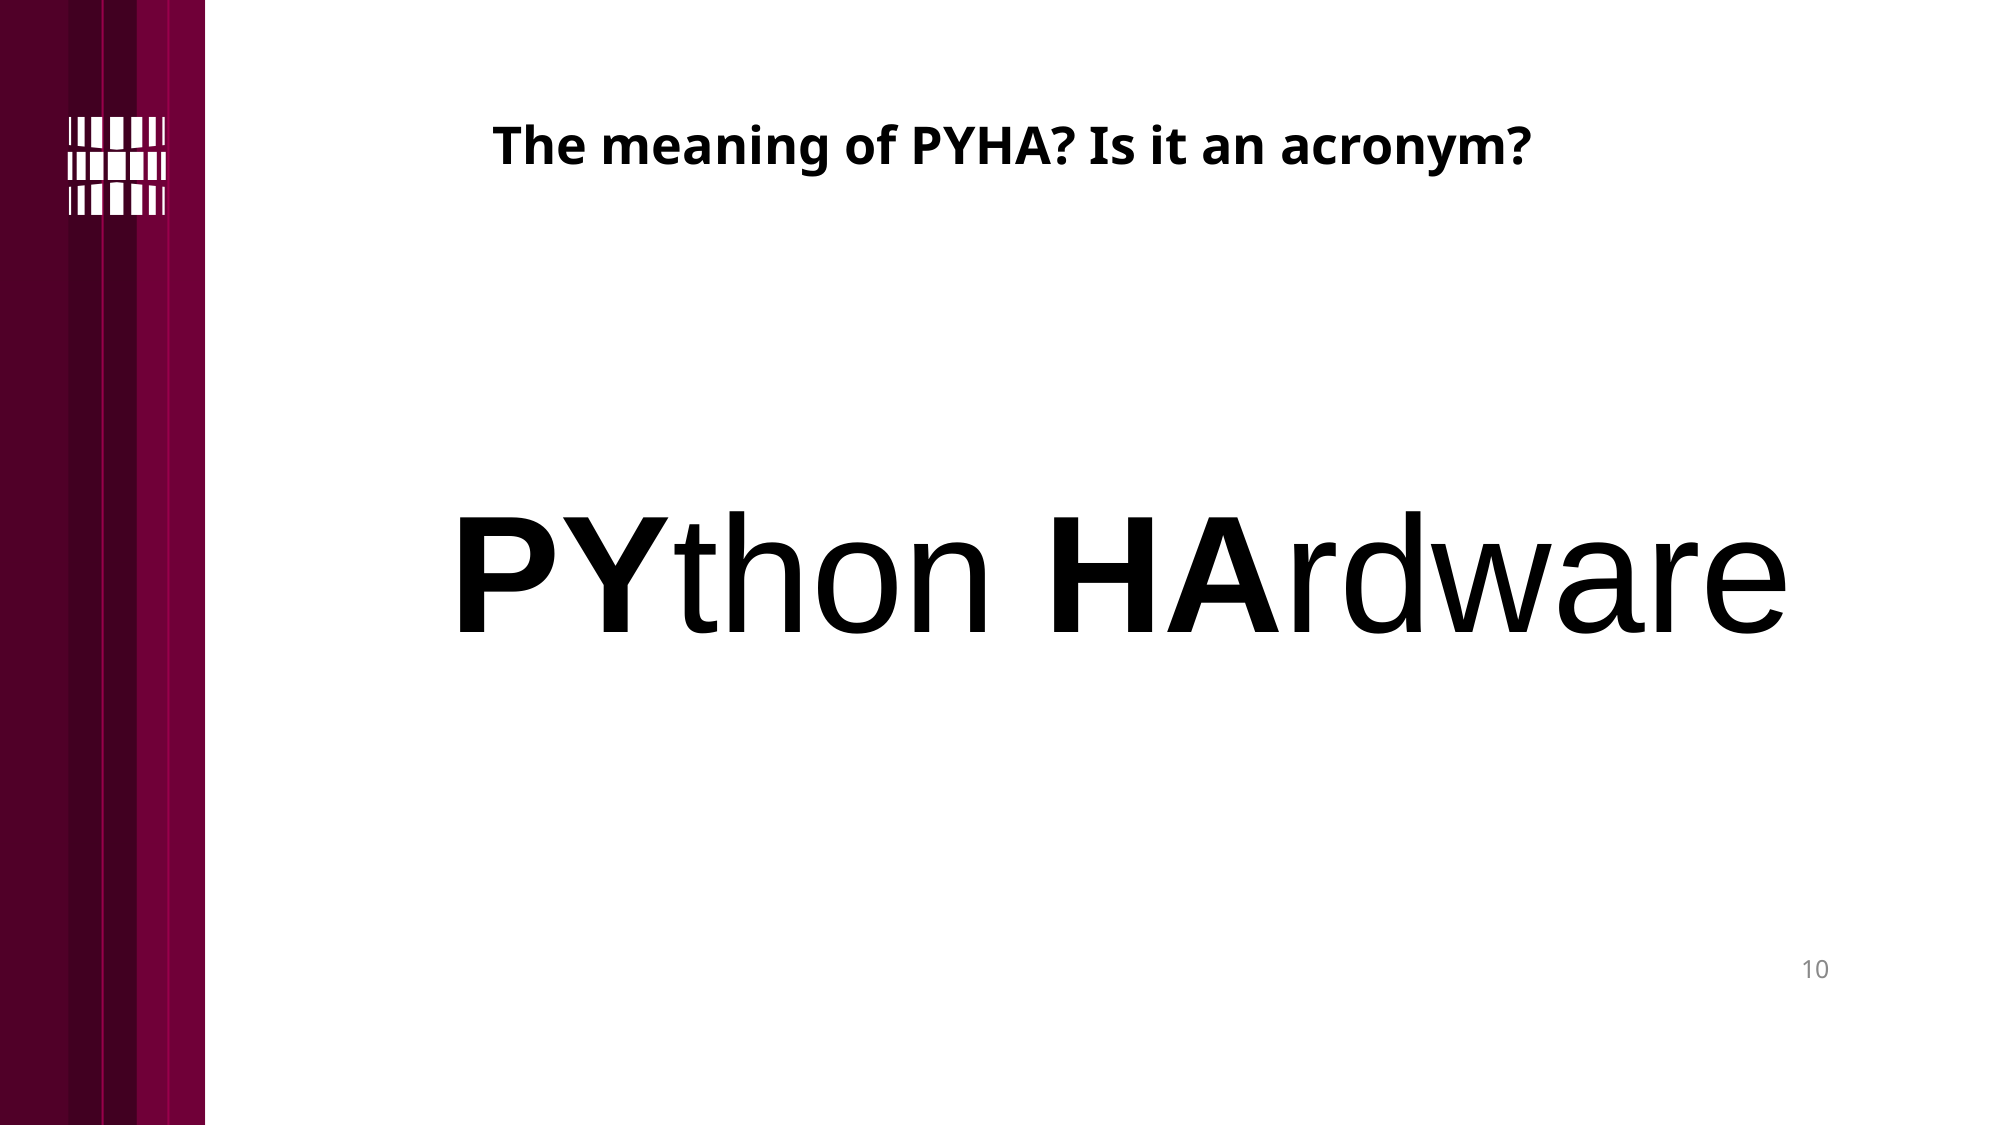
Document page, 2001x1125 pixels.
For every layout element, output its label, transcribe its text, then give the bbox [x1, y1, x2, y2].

list The meaning of PYHA? Is it an acronym? [379, 119, 1827, 259]
text_box PYthon HArdware [435, 474, 1806, 676]
